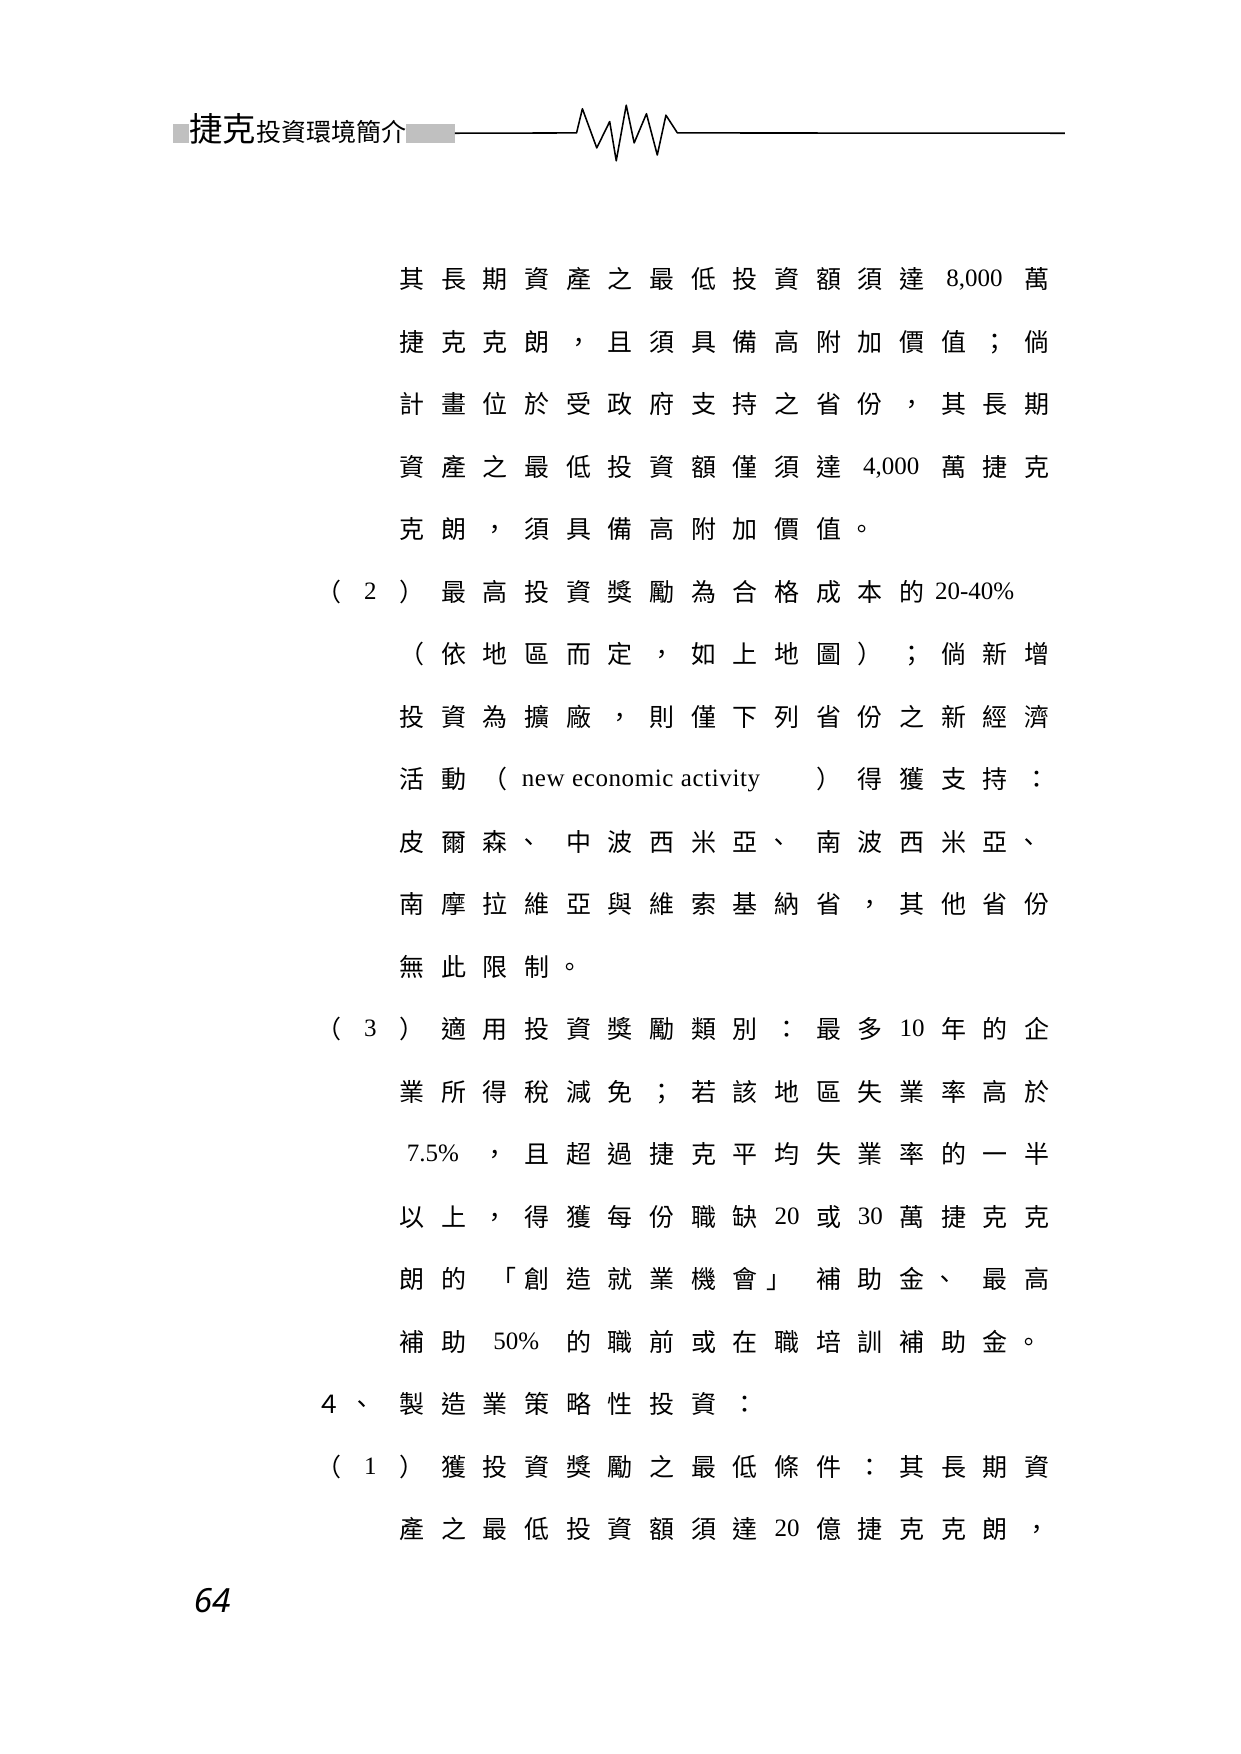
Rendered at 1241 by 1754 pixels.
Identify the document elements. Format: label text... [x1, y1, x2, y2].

text （1）獲投資獎勵之最低條件：其長期資產之最低投資額須達20億捷克克朗， [306, 1424, 1058, 1549]
text （3）適用投資獎勵類別：最多10年的企業所得稅減免；若該地區失業率高於7.5%，且超過捷克平均失業率的一半以上，得獲每份職缺20或30萬捷克克朗的「創造就業機會」補助金、最高補助50%的職前或在職培訓補助金。 [306, 986, 1058, 1361]
text 其長期資產之最低投資額須達8,000萬捷克克朗，且須具備高附加價值；倘計畫位於受政府支持之省份，其長期資產之最低投資額僅須達4,000萬捷克克朗，須具備高附加價值。 [306, 236, 1058, 549]
text （2）最高投資獎勵為合格成本的20-40%（依地區而定，如上地圖）；倘新增投資為擴廠，則僅下列省份之新經濟活動（new economic activity）得獲支持：皮爾森、中波西米亞、南波西米亞、南摩拉維亞與維索基納省，其他省份無此限制。 [306, 549, 1058, 986]
text ４、製造業策略性投資： [281, 1361, 1058, 1424]
